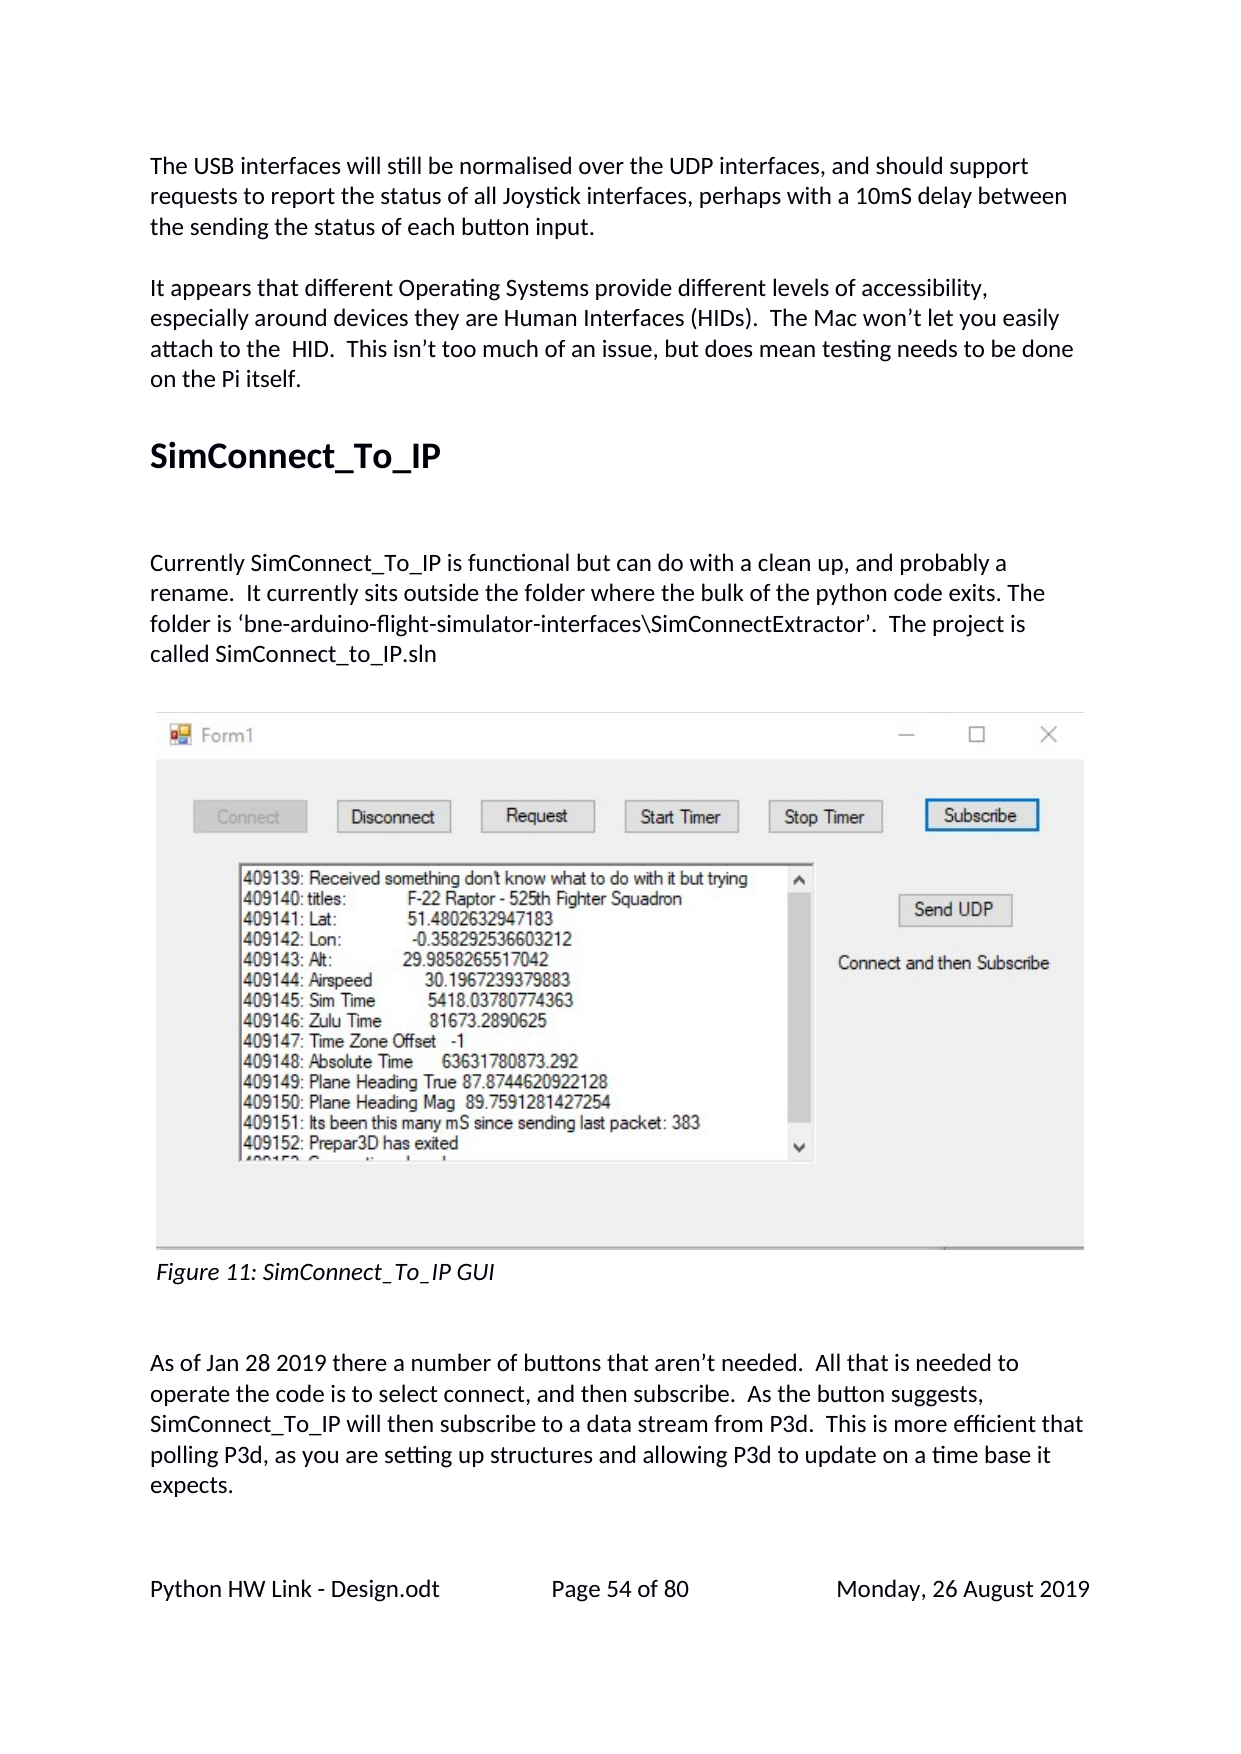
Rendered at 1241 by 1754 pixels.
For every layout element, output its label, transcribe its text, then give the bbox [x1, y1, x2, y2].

picture [156, 712, 1085, 1250]
text As of Jan 28 2019 there a number of buttons that aren’t needed. All that is needed to operate the code is to select connect, and then subscribe. As the button suggests, SimConnect_To_IP will then subscribe to a data stream from P3d. This is more efficient that polling P3d, as you are setting up structures and allowing P3d to update on a time base it expects. [150, 1347, 1090, 1500]
text Figure 11: SimConnect_To_IP GUI [156, 1250, 1084, 1286]
text The USB interfaces will still be normalised over the UDP interfaces, and should support requests to report the status of all Joystick interfaces, perhaps with a 10mS delay between the sending the status of each button input. [150, 150, 1090, 242]
subtitle SimConnect_To_IP [150, 432, 1090, 477]
text It appears that different Operating Systems provide different levels of accessibility, especially around devices they are Human Interfaces (HIDs). The Mac won’t let you easily attach to the HID. This isn’t too much of an issue, but does mean testing needs to be done on the Pi itself. [150, 272, 1090, 394]
text Currently SimConnect_To_IP is functional but can do with a clean up, and probably a rename. It currently sits outside the folder where the bulk of the python code exits. The folder is ‘bne-arduino-flight-simulator-interfaces\SimConnectExtractor’. The project is called SimConnect_to_IP.sln [150, 547, 1090, 669]
